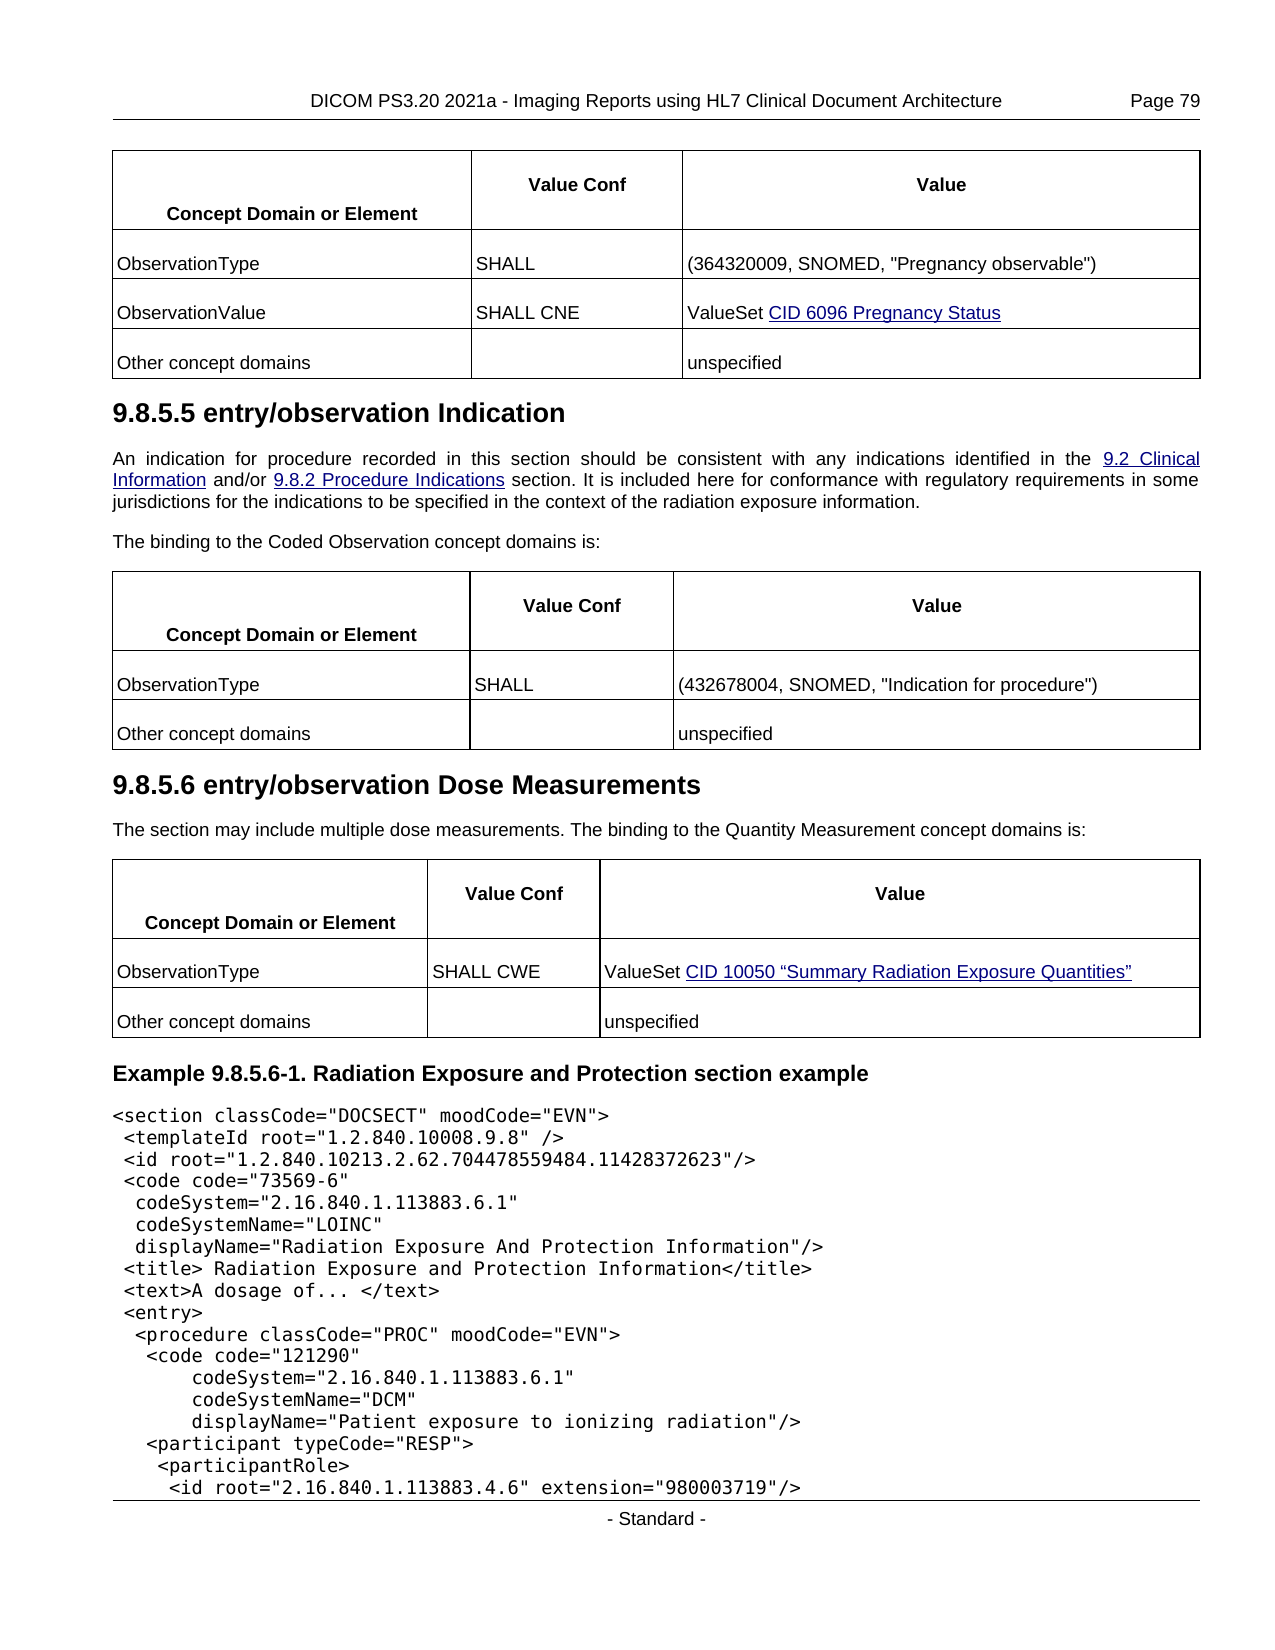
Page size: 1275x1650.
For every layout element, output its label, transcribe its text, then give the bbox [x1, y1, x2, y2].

table_header Value [601, 860, 1199, 937]
text Example 9.8.5.6-1. Radiation Exposure and Protection section example [112, 1060, 1200, 1086]
text 9.8.5.5 entry/observation Indication [112, 397, 1200, 428]
table_header Value Conf [428, 860, 599, 937]
table_cell Observation​Type [113, 651, 469, 699]
table_cell [472, 329, 682, 377]
text 9.8.5.6 entry/observation Dose Measurements [112, 769, 1200, 800]
text An indication for procedure recorded in this section should be consistent with any indications identified in the 9.2 Clinical Information and/or 9.8.2 Procedure Indications section. It is included here for conformance with regulatory requirements in some jurisdictions for the indications to be specified in the context of the radiation exposure information. [112, 447, 1200, 512]
table_cell Other concept domains [113, 329, 471, 377]
table_header Value [674, 572, 1199, 649]
table_cell SHALL CWE [428, 939, 599, 987]
table_header Concept Domain or Element [113, 151, 471, 228]
table_cell unspecified [674, 700, 1199, 749]
table_cell [428, 988, 599, 1037]
text The section may include multiple dose measurements. The binding to the Quantity Measurement concept domains is: [112, 819, 1200, 840]
table_cell Value​Set CID 6096 Pregnancy Status [683, 279, 1199, 328]
text The binding to the Coded Observation concept domains is: [112, 531, 1200, 552]
table_cell Observation​Type [113, 230, 471, 278]
table_header Value Conf [472, 151, 682, 228]
text <section classCode="DOCSECT" moodCode="EVN"> <templateId root="1.2.840.10008.9.8" /> <id root="1.2.840.10213.2.62.704478559484.11428372623"/> <code code="73569-6" codeSystem="2.16.840.1.113883.6.1" codeSystemName="LOINC" displayName="Radiation Exposure And Protection Information"/> <title> Radiation Exposure and Protection Information</title> <text>A dosage of... </text> <entry> <procedure classCode="PROC" moodCode="EVN"> <code code="121290" codeSystem="2.16.840.1.113883.6.1" codeSystemName="DCM" displayName="Patient exposure to ionizing radiation"/> <participant typeCode="RESP"> <participantRole> <id root="2.16.840.1.113883.4.6" extension="980003719"/> [112, 1105, 1200, 1499]
table_cell [471, 700, 673, 749]
table_header Value [683, 151, 1199, 228]
table_header Value Conf [471, 572, 673, 649]
table_cell Other concept domains [113, 988, 427, 1037]
table_cell unspecified [683, 329, 1199, 377]
table_cell SHALL [471, 651, 673, 699]
table_header Concept Domain or Element [113, 572, 469, 649]
table_cell Observation​Value [113, 279, 471, 328]
table_cell Other concept domains [113, 700, 469, 749]
table_cell unspecified [601, 988, 1199, 1037]
table_cell (364320009, SNOMED, "Pregnancy observable") [683, 230, 1199, 278]
table_cell Value​Set CID 10050 “Summary Radiation Exposure Quantities” [601, 939, 1199, 987]
table_cell SHALL CNE [472, 279, 682, 328]
table_header Concept Domain or Element [113, 860, 427, 937]
table_cell Observation​Type [113, 939, 427, 987]
table_cell (432678004, SNOMED, "Indication for procedure") [674, 651, 1199, 699]
table_cell SHALL [472, 230, 682, 278]
